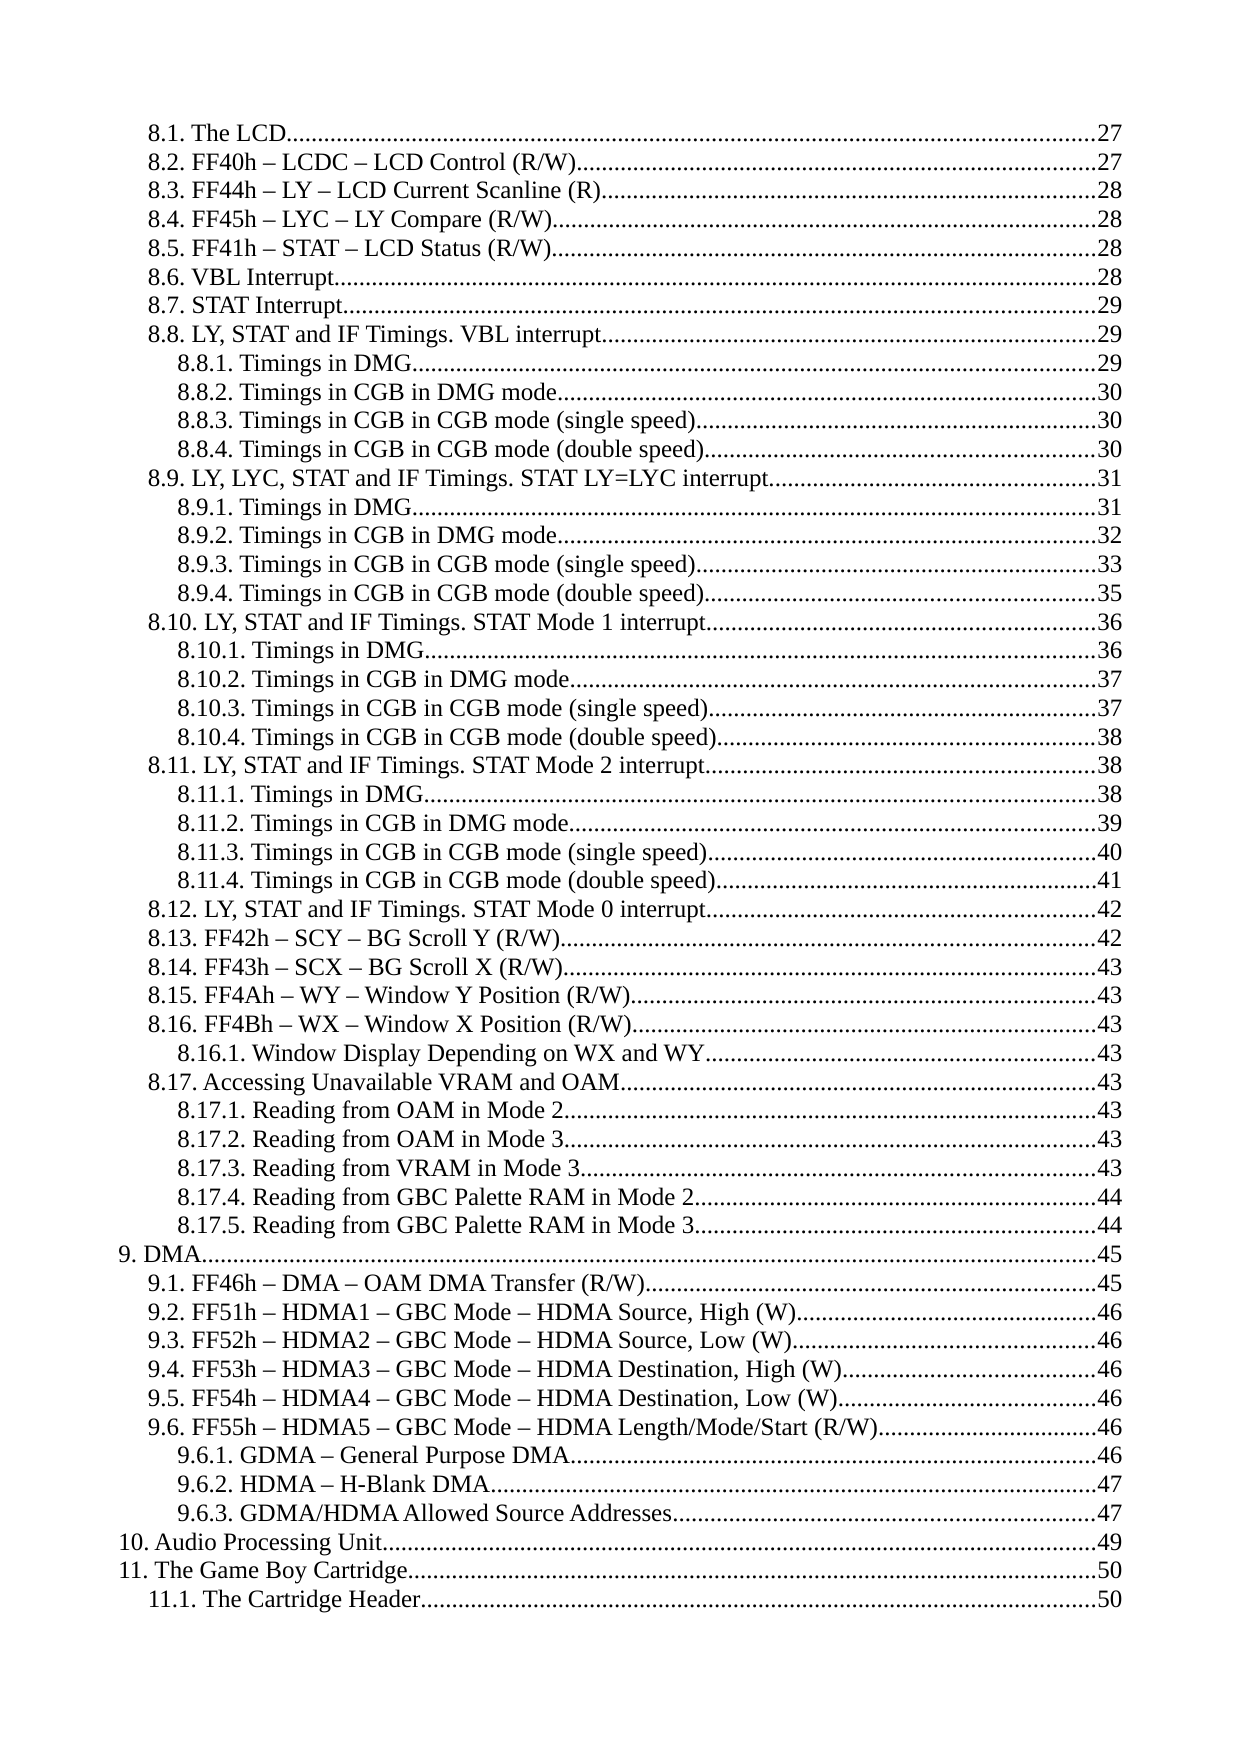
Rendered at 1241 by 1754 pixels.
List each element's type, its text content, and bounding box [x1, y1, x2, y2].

text 8.17.3. Reading from VRAM in Mode 3 43 [177, 1153, 1122, 1182]
text 8.17.1. Reading from OAM in Mode 2 43 [177, 1096, 1122, 1124]
text 8.17.2. Reading from OAM in Mode 3 43 [177, 1124, 1122, 1153]
text 8.8. LY, STAT and IF Timings. VBL interrupt. 29 [148, 319, 1122, 348]
text 9.6.2. HDMA – H-Blank DMA 47 [177, 1469, 1122, 1498]
text 8.5. FF41h – STAT – LCD Status (R/W) 28 [148, 233, 1122, 262]
text 8.11.1. Timings in DMG 38 [177, 779, 1122, 808]
text 10. Audio Processing Unit 49 [118, 1527, 1122, 1556]
text 8.17.5. Reading from GBC Palette RAM in Mode 3 44 [177, 1211, 1122, 1239]
text 9.6.1. GDMA – General Purpose DMA 46 [177, 1441, 1122, 1469]
text 8.13. FF42h – SCY – BG Scroll Y (R/W) 42 [148, 923, 1122, 952]
text 8.9.3. Timings in CGB in CGB mode (single speed) 33 [177, 549, 1122, 578]
text 8.11.2. Timings in CGB in DMG mode 39 [177, 808, 1122, 837]
text 9.3. FF52h – HDMA2 – GBC Mode – HDMA Source, Low (W) 46 [148, 1326, 1122, 1354]
text 8.10.3. Timings in CGB in CGB mode (single speed) 37 [177, 693, 1122, 722]
text 8.10.1. Timings in DMG 36 [177, 636, 1122, 664]
text 8.3. FF44h – LY – LCD Current Scanline (R) 28 [148, 176, 1122, 204]
text 8.17. Accessing Unavailable VRAM and OAM 43 [148, 1067, 1122, 1096]
text 8.12. LY, STAT and IF Timings. STAT Mode 0 interrupt. 42 [148, 894, 1122, 923]
text 8.15. FF4Ah – WY – Window Y Position (R/W) 43 [148, 981, 1122, 1009]
text 11. The Game Boy Cartridge 50 [118, 1556, 1122, 1584]
text 8.11. LY, STAT and IF Timings. STAT Mode 2 interrupt. 38 [148, 751, 1122, 779]
text 9.5. FF54h – HDMA4 – GBC Mode – HDMA Destination, Low (W) 46 [148, 1383, 1122, 1412]
text 8.8.1. Timings in DMG 29 [177, 348, 1122, 377]
text 8.4. FF45h – LYC – LY Compare (R/W) 28 [148, 204, 1122, 233]
text 8.8.4. Timings in CGB in CGB mode (double speed) 30 [177, 434, 1122, 463]
text 8.9.1. Timings in DMG 31 [177, 492, 1122, 521]
text 9.2. FF51h – HDMA1 – GBC Mode – HDMA Source, High (W) 46 [148, 1297, 1122, 1326]
text 9. DMA 45 [118, 1239, 1122, 1268]
text 8.10.2. Timings in CGB in DMG mode 37 [177, 664, 1122, 693]
text 8.9.4. Timings in CGB in CGB mode (double speed) 35 [177, 578, 1122, 607]
text 8.6. VBL Interrupt 28 [148, 262, 1122, 291]
text 8.9. LY, LYC, STAT and IF Timings. STAT LY=LYC interrupt. 31 [148, 463, 1122, 492]
text 8.11.4. Timings in CGB in CGB mode (double speed) 41 [177, 866, 1122, 894]
text 8.9.2. Timings in CGB in DMG mode 32 [177, 521, 1122, 549]
text 8.8.2. Timings in CGB in DMG mode 30 [177, 377, 1122, 406]
text 9.1. FF46h – DMA – OAM DMA Transfer (R/W) 45 [148, 1268, 1122, 1297]
text 11.1. The Cartridge Header 50 [148, 1584, 1122, 1613]
text 8.17.4. Reading from GBC Palette RAM in Mode 2 44 [177, 1182, 1122, 1211]
text 8.16.1. Window Display Depending on WX and WY 43 [177, 1038, 1122, 1067]
text 9.6. FF55h – HDMA5 – GBC Mode – HDMA Length/Mode/Start (R/W) 46 [148, 1412, 1122, 1441]
text 8.16. FF4Bh – WX – Window X Position (R/W) 43 [148, 1009, 1122, 1038]
text 8.10. LY, STAT and IF Timings. STAT Mode 1 interrupt. 36 [148, 607, 1122, 636]
text 9.6.3. GDMA/HDMA Allowed Source Addresses 47 [177, 1498, 1122, 1527]
text 8.1. The LCD 27 [148, 118, 1122, 147]
text 8.10.4. Timings in CGB in CGB mode (double speed) 38 [177, 722, 1122, 751]
text 9.4. FF53h – HDMA3 – GBC Mode – HDMA Destination, High (W) 46 [148, 1354, 1122, 1383]
text 8.14. FF43h – SCX – BG Scroll X (R/W) 43 [148, 952, 1122, 981]
text 8.2. FF40h – LCDC – LCD Control (R/W) 27 [148, 147, 1122, 176]
text 8.11.3. Timings in CGB in CGB mode (single speed) 40 [177, 837, 1122, 866]
text 8.7. STAT Interrupt 29 [148, 291, 1122, 319]
text 8.8.3. Timings in CGB in CGB mode (single speed) 30 [177, 406, 1122, 434]
